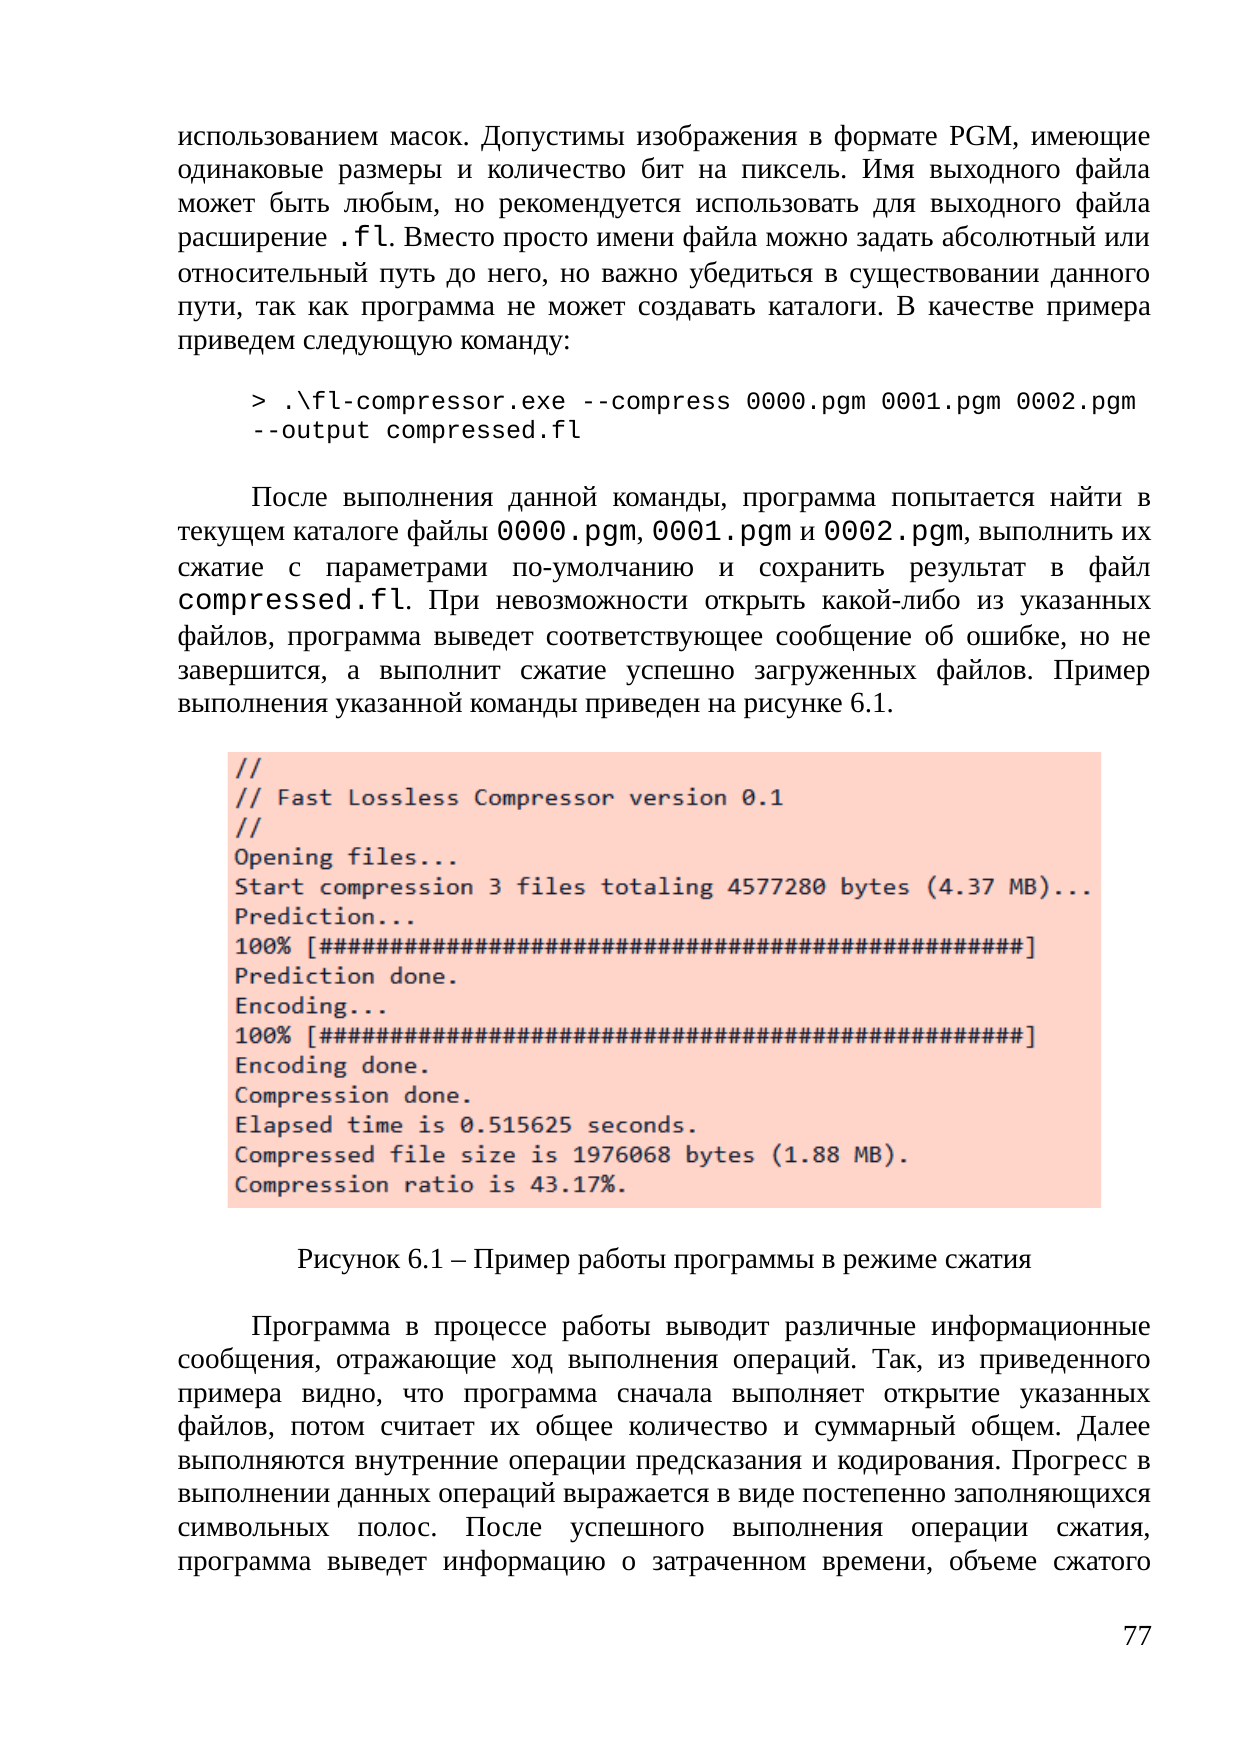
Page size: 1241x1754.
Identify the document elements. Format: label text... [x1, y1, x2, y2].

text Программа в процессе работы выводит различные информационные сообщения, отражающие ход выполнения операций. Так, из приведенного примера видно, что программа сначала выполняет открытие указанных файлов, потом считает их общее количество и суммарный общем. Далее выполняются внутренние операции предсказания и кодирования. Прогресс в выполнении данных операций выражается в виде постепенно заполняющихся символьных полос. После успешного выполнения операции сжатия, программа выведет информацию о затраченном времени, объеме сжатого [177, 1308, 1152, 1576]
text > .\fl-compressor.exe --compress 0000.pgm 0001.pgm 0002.pgm --output compressed.fl [251, 389, 1152, 446]
text использованием масок. Допустимы изображения в формате PGM, имеющие одинаковые размеры и количество бит на пиксель. Имя выходного файла может быть любым, но рекомендуется использовать для выходного файла расширение .fl. Вместо просто имени файла можно задать абсолютный или относительный путь до него, но важно убедиться в существовании данного пути, так как программа не может создавать каталоги. В качестве примера приведем следующую команду: [177, 118, 1152, 355]
text Рисунок 6.1 – Пример работы программы в режиме сжатия [177, 1241, 1152, 1274]
text После выполнения данной команды, программа попытается найти в текущем каталоге файлы 0000.pgm, 0001.pgm и 0002.pgm, выполнить их сжатие с параметрами по-умолчанию и сохранить результат в файл compressed.fl. При невозможности открыть какой-либо из указанных файлов, программа выведет соответствующее сообщение об ошибке, но не завершится, а выполнит сжатие успешно загруженных файлов. Пример выполнения указанной команды приведен на рисунке 6.1. [177, 479, 1152, 719]
picture [227, 752, 1102, 1208]
